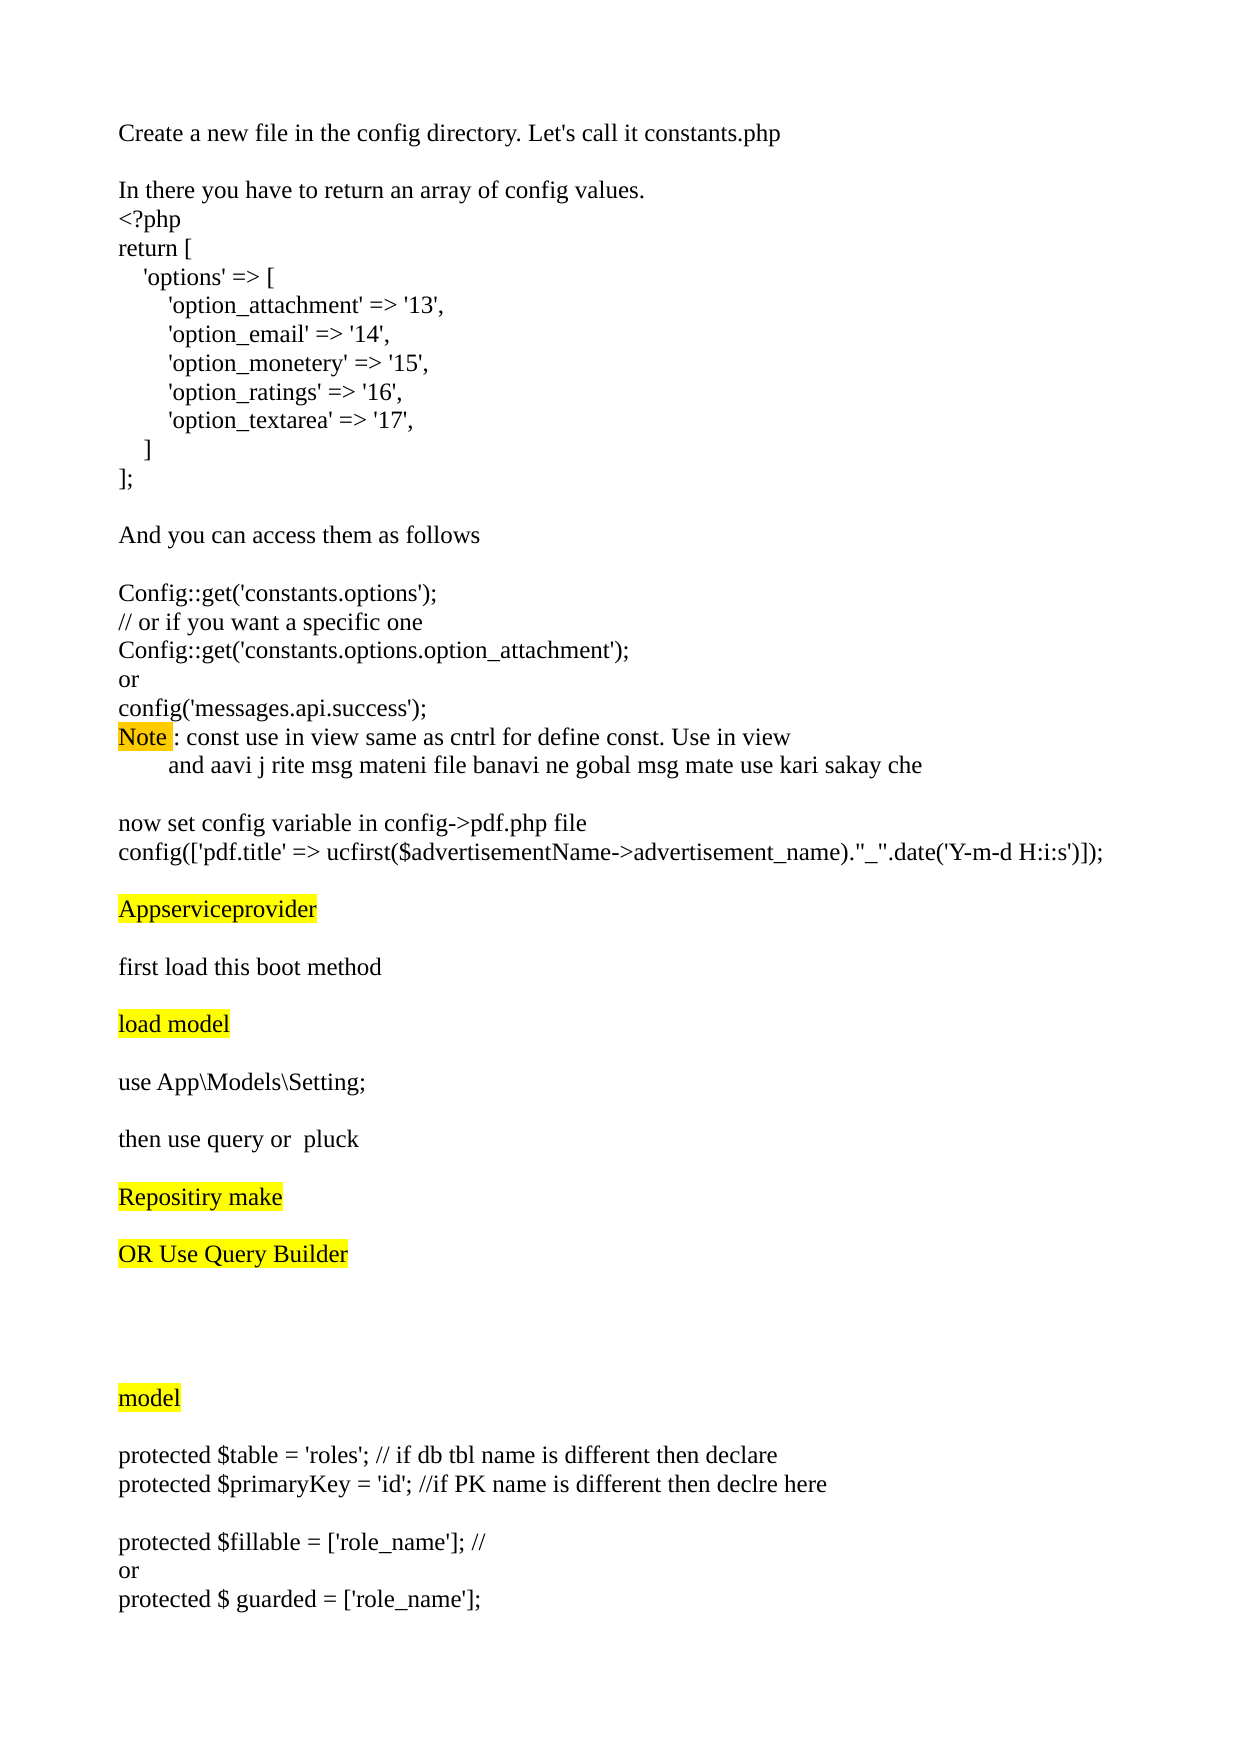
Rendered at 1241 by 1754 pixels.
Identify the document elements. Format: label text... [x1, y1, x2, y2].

text Repositiry make [118, 1182, 1122, 1211]
text <?php [118, 204, 1122, 233]
text In there you have to return an array of config values. [118, 176, 1122, 204]
text protected $fillable = ['role_name']; // [118, 1527, 1122, 1556]
text 'option_attachment' => '13', [118, 291, 1122, 319]
text return [ [118, 233, 1122, 262]
text load model [118, 1009, 1122, 1038]
text 'option_textarea' => '17', [118, 406, 1122, 434]
text ] [118, 434, 1122, 463]
text first load this boot method [118, 952, 1122, 981]
text 'option_email' => '14', [118, 319, 1122, 348]
text or [118, 664, 1122, 693]
text config(['pdf.title' => ucfirst($advertisementName->advertisement_name)."_".date('Y-m-d H:i:s')]); [118, 837, 1122, 866]
text protected $primaryKey = 'id'; //if PK name is different then declre here [118, 1469, 1122, 1498]
text now set config variable in config->pdf.php file [118, 808, 1122, 837]
text ]; [118, 463, 1122, 492]
text and aavi j rite msg mateni file banavi ne gobal msg mate use kari sakay che [118, 751, 1122, 779]
text Note : const use in view same as cntrl for define const. Use in view [118, 722, 1122, 751]
text config('messages.api.success'); [118, 693, 1122, 722]
text And you can access them as follows [118, 521, 1122, 549]
text Config::get('constants.options'); [118, 578, 1122, 607]
text 'option_monetery' => '15', [118, 348, 1122, 377]
text or [118, 1556, 1122, 1584]
text 'option_ratings' => '16', [118, 377, 1122, 406]
text model [118, 1383, 1122, 1412]
text 'options' => [ [118, 262, 1122, 291]
text Appserviceprovider [118, 894, 1122, 923]
text // or if you want a specific one [118, 607, 1122, 636]
text use App\Models\Setting; [118, 1067, 1122, 1096]
text Create a new file in the config directory. Let's call it constants.php [118, 118, 1122, 147]
text protected $ guarded = ['role_name']; [118, 1584, 1122, 1613]
text then use query or pluck [118, 1124, 1122, 1153]
text Config::get('constants.options.option_attachment'); [118, 636, 1122, 664]
text OR Use Query Builder [118, 1239, 1122, 1268]
text protected $table = 'roles'; // if db tbl name is different then declare [118, 1441, 1122, 1469]
